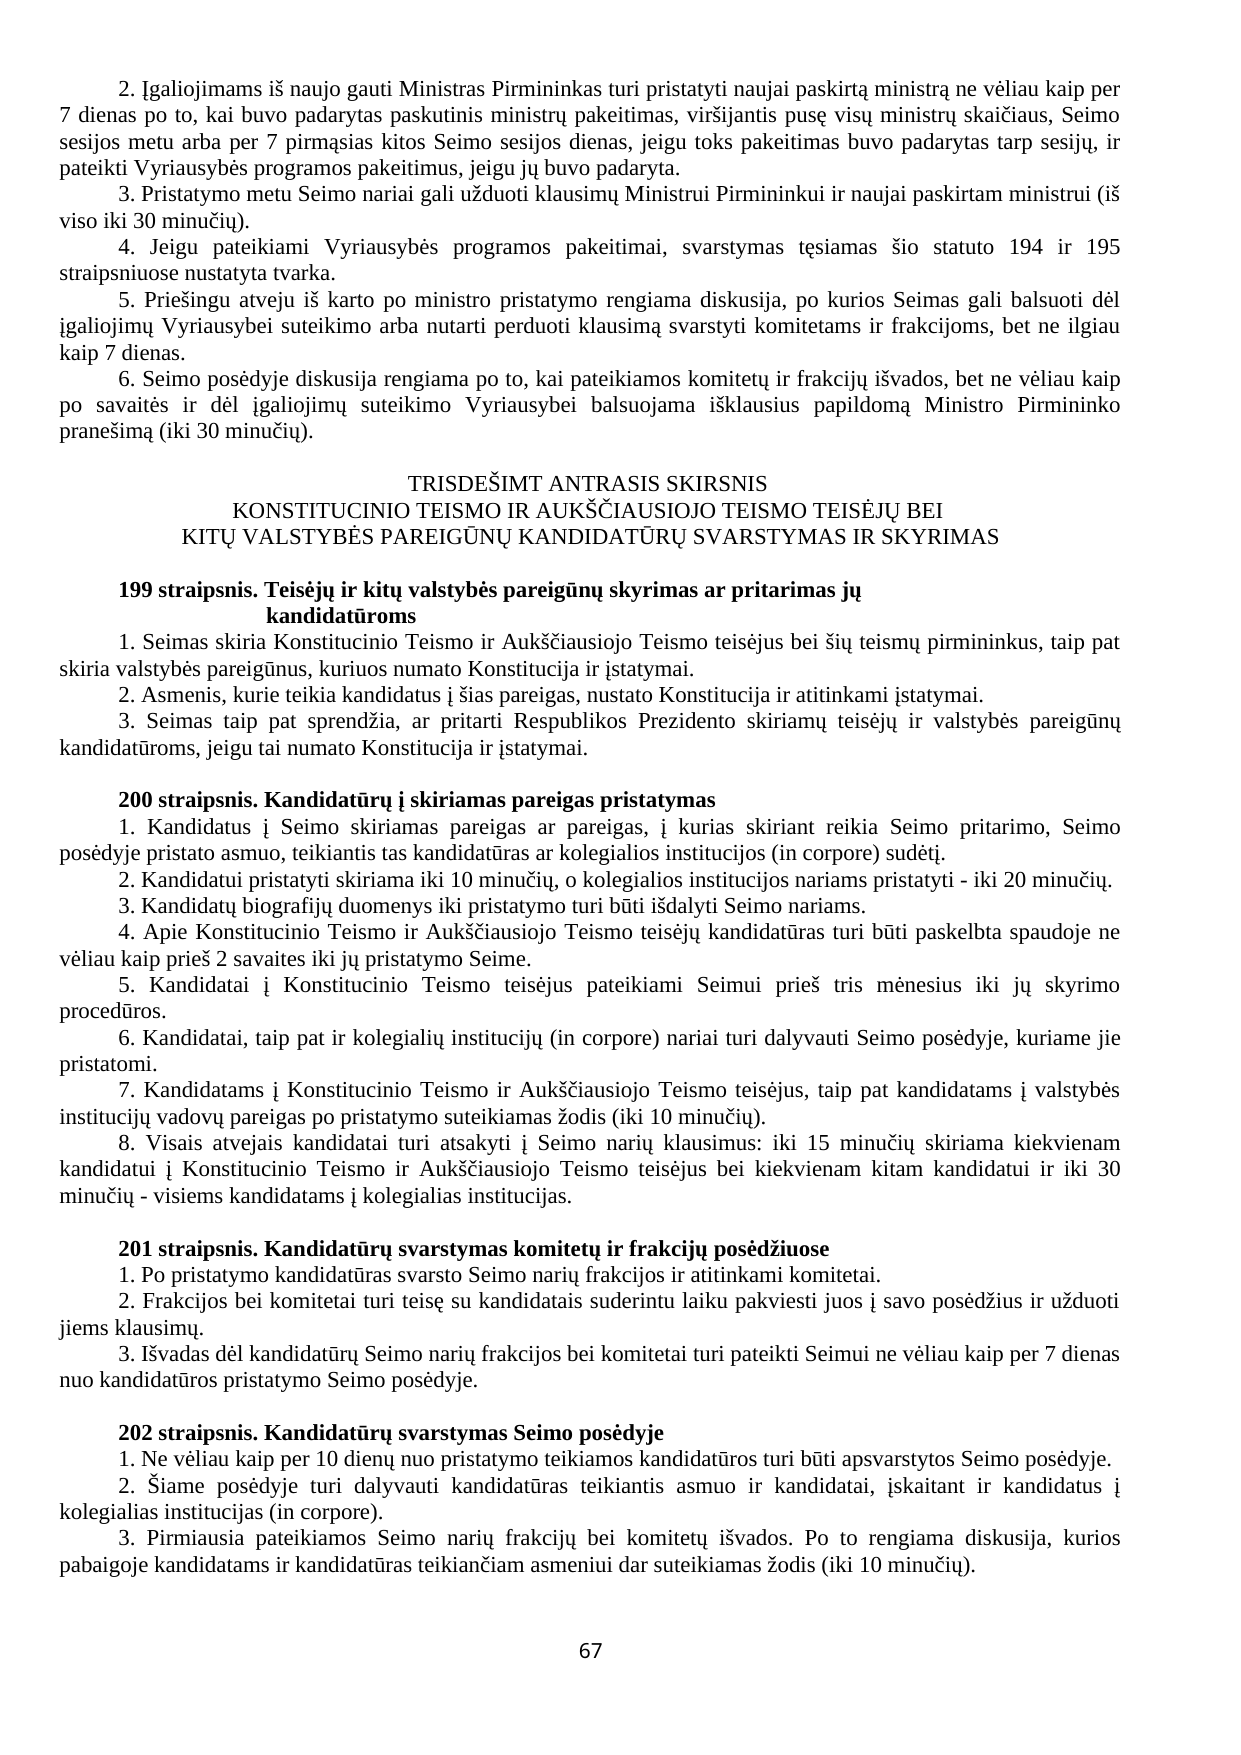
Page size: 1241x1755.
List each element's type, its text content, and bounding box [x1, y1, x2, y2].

text TRISDEŠIMT ANTRASIS SKIRSNIS [59, 470, 1122, 497]
text 2. Kandidatui pristatyti skiriama iki 10 minučių, o kolegialios institucijos nariams pristatyti - iki 20 minučių. [59, 866, 1122, 892]
text 1. Kandidatus į Seimo skiriamas pareigas ar pareigas, į kurias skiriant reikia Seimo pritarimo, Seimo posėdyje pristato asmuo, teikiantis tas kandidatūras ar kolegialios institucijos (in corpore) sudėtį. [59, 813, 1122, 866]
text KONSTITUCINIO TEISMO IR AUKŠČIAUSIOJO TEISMO TEISĖJŲ BEI [59, 497, 1122, 523]
text 3. Kandidatų biografijų duomenys iki pristatymo turi būti išdalyti Seimo nariams. [59, 892, 1122, 918]
text 3. Pristatymo metu Seimo nariai gali užduoti klausimų Ministrui Pirmininkui ir naujai paskirtam ministrui (iš viso iki 30 minučių). [59, 180, 1122, 233]
text 199 straipsnis. Teisėjų ir kitų valstybės pareigūnų skyrimas ar pritarimas jų [118, 576, 1122, 602]
text KITŲ VALSTYBĖS PAREIGŪNŲ KANDIDATŪRŲ SVARSTYMAS IR SKYRIMAS [59, 523, 1122, 549]
text 5. Priešingu atveju iš karto po ministro pristatymo rengiama diskusija, po kurios Seimas gali balsuoti dėl įgaliojimų Vyriausybei suteikimo arba nutarti perduoti klausimą svarstyti komitetams ir frakcijoms, bet ne ilgiau kaip 7 dienas. [59, 286, 1122, 365]
text 1. Seimas skiria Konstitucinio Teismo ir Aukščiausiojo Teismo teisėjus bei šių teismų pirmininkus, taip pat skiria valstybės pareigūnus, kuriuos numato Konstitucija ir įstatymai. [59, 628, 1122, 681]
text 1. Po pristatymo kandidatūras svarsto Seimo narių frakcijos ir atitinkami komitetai. [59, 1261, 1122, 1287]
text 202 straipsnis. Kandidatūrų svarstymas Seimo posėdyje [59, 1419, 1122, 1445]
text 3. Seimas taip pat sprendžia, ar pritarti Respublikos Prezidento skiriamų teisėjų ir valstybės pareigūnų kandidatūroms, jeigu tai numato Konstitucija ir įstatymai. [59, 707, 1122, 760]
text 5. Kandidatai į Konstitucinio Teismo teisėjus pateikiami Seimui prieš tris mėnesius iki jų skyrimo procedūros. [59, 971, 1122, 1024]
text 2. Įgaliojimams iš naujo gauti Ministras Pirmininkas turi pristatyti naujai paskirtą ministrą ne vėliau kaip per 7 dienas po to, kai buvo padarytas paskutinis ministrų pakeitimas, viršijantis pusę visų ministrų skaičiaus, Seimo sesijos metu arba per 7 pirmąsias kitos Seimo sesijos dienas, jeigu toks pakeitimas buvo padarytas tarp sesijų, ir pateikti Vyriausybės programos pakeitimus, jeigu jų buvo padaryta. [59, 75, 1122, 180]
text 4. Apie Konstitucinio Teismo ir Aukščiausiojo Teismo teisėjų kandidatūras turi būti paskelbta spaudoje ne vėliau kaip prieš 2 savaites iki jų pristatymo Seime. [59, 918, 1122, 971]
text 2. Asmenis, kurie teikia kandidatus į šias pareigas, nustato Konstitucija ir atitinkami įstatymai. [59, 681, 1122, 707]
text 3. Pirmiausia pateikiamos Seimo narių frakcijų bei komitetų išvados. Po to rengiama diskusija, kurios pabaigoje kandidatams ir kandidatūras teikiančiam asmeniui dar suteikiamas žodis (iki 10 minučių). [59, 1524, 1122, 1577]
text 6. Kandidatai, taip pat ir kolegialių institucijų (in corpore) nariai turi dalyvauti Seimo posėdyje, kuriame jie pristatomi. [59, 1024, 1122, 1076]
text kandidatūroms [266, 602, 1122, 628]
text 200 straipsnis. Kandidatūrų į skiriamas pareigas pristatymas [59, 787, 1122, 813]
text 2. Šiame posėdyje turi dalyvauti kandidatūras teikiantis asmuo ir kandidatai, įskaitant ir kandidatus į kolegialias institucijas (in corpore). [59, 1472, 1122, 1524]
text 6. Seimo posėdyje diskusija rengiama po to, kai pateikiamos komitetų ir frakcijų išvados, bet ne vėliau kaip po savaitės ir dėl įgaliojimų suteikimo Vyriausybei balsuojama išklausius papildomą Ministro Pirmininko pranešimą (iki 30 minučių). [59, 365, 1122, 444]
text 8. Visais atvejais kandidatai turi atsakyti į Seimo narių klausimus: iki 15 minučių skiriama kiekvienam kandidatui į Konstitucinio Teismo ir Aukščiausiojo Teismo teisėjus bei kiekvienam kitam kandidatui ir iki 30 minučių - visiems kandidatams į kolegialias institucijas. [59, 1129, 1122, 1208]
text 7. Kandidatams į Konstitucinio Teismo ir Aukščiausiojo Teismo teisėjus, taip pat kandidatams į valstybės institucijų vadovų pareigas po pristatymo suteikiamas žodis (iki 10 minučių). [59, 1076, 1122, 1129]
text 4. Jeigu pateikiami Vyriausybės programos pakeitimai, svarstymas tęsiamas šio statuto 194 ir 195 straipsniuose nustatyta tvarka. [59, 233, 1122, 286]
text 201 straipsnis. Kandidatūrų svarstymas komitetų ir frakcijų posėdžiuose [59, 1234, 1122, 1261]
text 2. Frakcijos bei komitetai turi teisę su kandidatais suderintu laiku pakviesti juos į savo posėdžius ir užduoti jiems klausimų. [59, 1287, 1122, 1340]
text 1. Ne vėliau kaip per 10 dienų nuo pristatymo teikiamos kandidatūros turi būti apsvarstytos Seimo posėdyje. [59, 1445, 1122, 1472]
text 3. Išvadas dėl kandidatūrų Seimo narių frakcijos bei komitetai turi pateikti Seimui ne vėliau kaip per 7 dienas nuo kandidatūros pristatymo Seimo posėdyje. [59, 1340, 1122, 1393]
